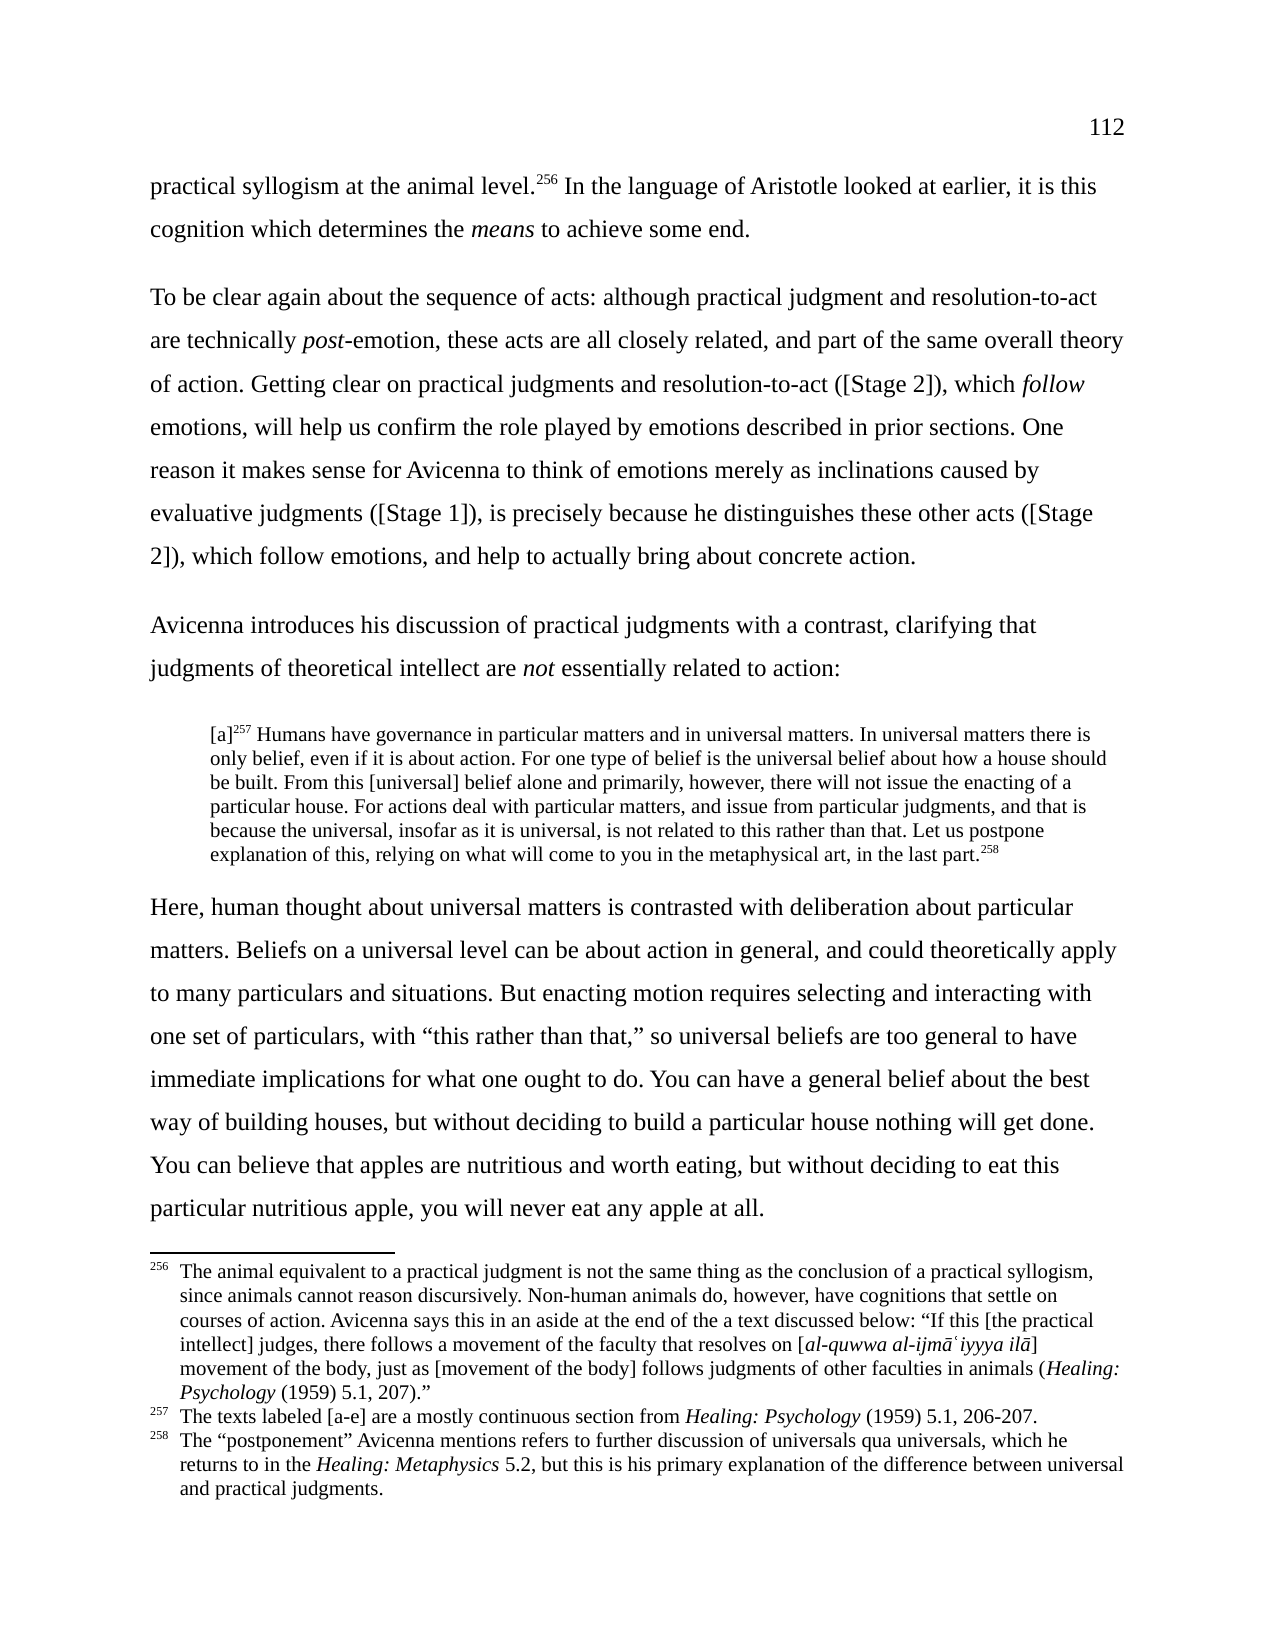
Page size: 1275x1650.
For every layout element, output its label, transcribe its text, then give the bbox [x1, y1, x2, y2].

text practical syllogism at the animal level. In the language of Aristotle looked at earlier, it is this cognition which determines the means to achieve some end. [150, 171, 1125, 243]
text Here, human thought about universal matters is contrasted with deliberation about particular matters. Beliefs on a universal level can be about action in general, and could theoretically apply to many particulars and situations. But enacting motion requires selecting and interacting with one set of particulars, with “this rather than that,” so universal beliefs are too general to have immediate implications for what one ought to do. You can have a general belief about the best way of building houses, but without deciding to build a particular house nothing will get done. You can believe that apples are nutritious and worth eating, but without deciding to eat this particular nutritious apple, you will never eat any apple at all. [150, 892, 1125, 1222]
text [a] Humans have governance in particular matters and in universal matters. In universal matters there is only belief, even if it is about action. For one type of belief is the universal belief about how a house should be built. From this [universal] belief alone and primarily, however, there will not issue the enacting of a particular house. For actions deal with particular matters, and issue from particular judgments, and that is because the universal, insofar as it is universal, is not related to this rather than that. Let us postpone explanation of this, relying on what will come to you in the metaphysical art, in the last part. [210, 722, 1125, 866]
text Avicenna introduces his discussion of practical judgments with a contrast, clarifying that judgments of theoretical intellect are not essentially related to action: [150, 610, 1125, 682]
text The animal equivalent to a practical judgment is not the same thing as the conclusion of a practical syllogism, since animals cannot reason discursively. Non-human animals do, however, have cognitions that settle on courses of action. Avicenna says this in an aside at the end of the a text discussed below: “If this [the practical intellect] judges, there follows a movement of the faculty that resolves on [al-quwwa al-ijmāʿiyyya ilā] movement of the body, just as [movement of the body] follows judgments of other faculties in animals (Healing: Psychology (1959) 5.1, 207).” [150, 1259, 1125, 1404]
text To be clear again about the sequence of acts: although practical judgment and resolution-to-act are technically post-emotion, these acts are all closely related, and part of the same overall theory of action. Getting clear on practical judgments and resolution-to-act ([Stage 2]), which follow emotions, will help us confirm the role played by emotions described in prior sections. One reason it makes sense for Avicenna to think of emotions merely as inclinations caused by evaluative judgments ([Stage 1]), is precisely because he distinguishes these other acts ([Stage 2]), which follow emotions, and help to actually bring about concrete action. [150, 282, 1125, 570]
text The texts labeled [a-e] are a mostly continuous section from Healing: Psychology (1959) 5.1, 206-207. [150, 1404, 1125, 1428]
text The “postponement” Avicenna mentions refers to further discussion of universals qua universals, which he returns to in the Healing: Metaphysics 5.2, but this is his primary explanation of the difference between universal and practical judgments. [150, 1428, 1125, 1500]
